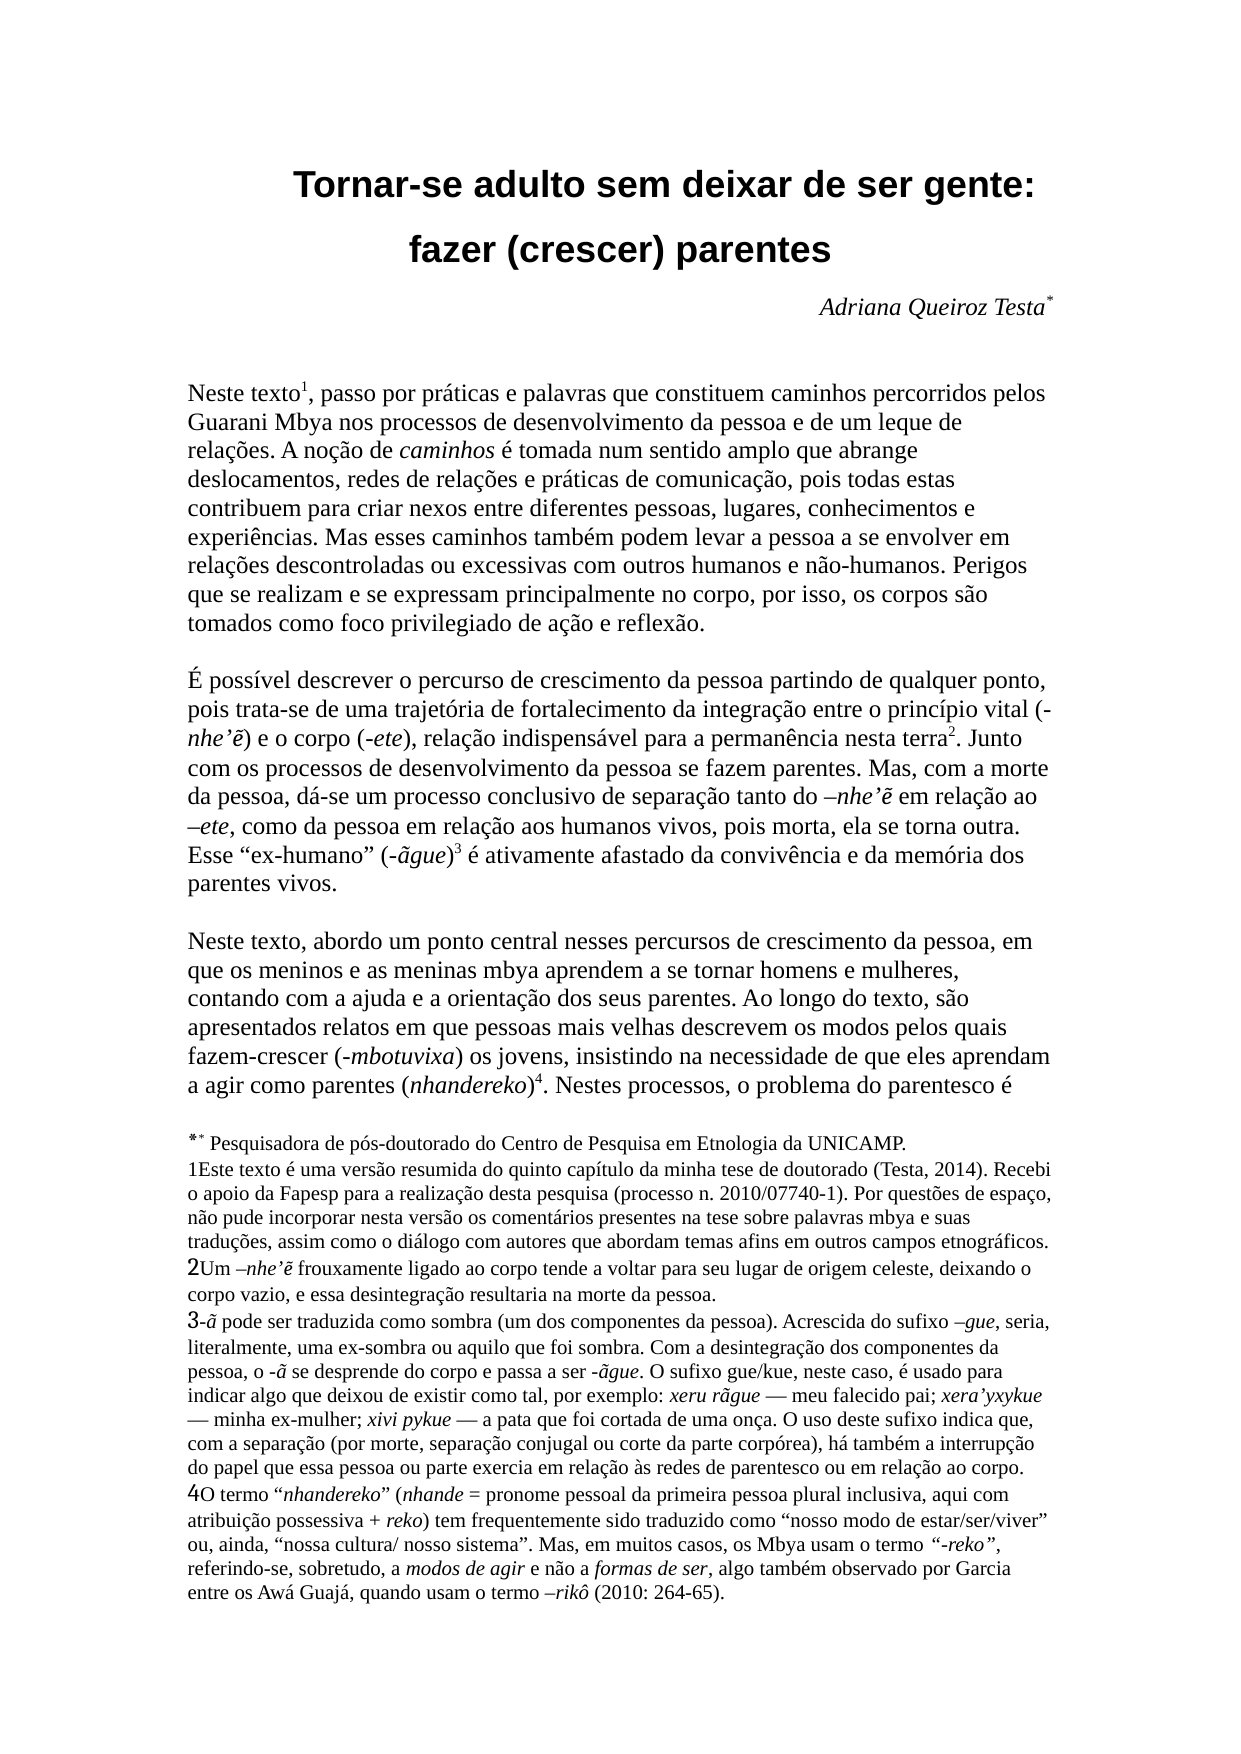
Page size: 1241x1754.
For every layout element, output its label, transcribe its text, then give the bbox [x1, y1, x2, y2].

text Neste texto, passo por práticas e palavras que constituem caminhos percorridos pelos Guarani Mbya nos processos de desenvolvimento da pessoa e de um leque de relações. A noção de caminhos é tomada num sentido amplo que abrange deslocamentos, redes de relações e práticas de comunicação, pois todas estas contribuem para criar nexos entre diferentes pessoas, lugares, conhecimentos e experiências. Mas esses caminhos também podem levar a pessoa a se envolver em relações descontroladas ou excessivas com outros humanos e não-humanos. Perigos que se realizam e se expressam principalmente no corpo, por isso, os corpos são tomados como foco privilegiado de ação e reflexão. [187, 378, 1053, 637]
text -ã pode ser traduzida como sombra (um dos componentes da pessoa). Acrescida do sufixo –gue, seria, literalmente, uma ex-sombra ou aquilo que foi sombra. Com a desintegração dos componentes da pessoa, o -ã se desprende do corpo e passa a ser -ãgue. O sufixo gue/kue, neste caso, é usado para indicar algo que deixou de existir como tal, por exemplo: xeru rãgue — meu falecido pai; xera’yxykue — minha ex-mulher; xivi pykue — a pata que foi cortada de uma onça. O uso deste sufixo indica que, com a separação (por morte, separação conjugal ou corte da parte corpórea), há também a interrupção do papel que essa pessoa ou parte exercia em relação às redes de parentesco ou em relação ao corpo. [187, 1306, 1053, 1479]
text Este texto é uma versão resumida do quinto capítulo da minha tese de doutorado (Testa, 2014). Recebi o apoio da Fapesp para a realização desta pesquisa (processo n. 2010/07740-1). Por questões de espaço, não pude incorporar nesta versão os comentários presentes na tese sobre palavras mbya e suas traduções, assim como o diálogo com autores que abordam temas afins em outros campos etnográficos. [187, 1157, 1053, 1253]
text Um –nhe’ẽ frouxamente ligado ao corpo tende a voltar para seu lugar de origem celeste, deixando o corpo vazio, e essa desintegração resultaria na morte da pessoa. [187, 1253, 1053, 1306]
subtitle Tornar-se adulto sem deixar de ser gente: fazer (crescer) parentes [187, 162, 1053, 270]
text O termo “nhandereko” (nhande = pronome pessoal da primeira pessoa plural inclusiva, aqui com atribuição possessiva + reko) tem frequentemente sido traduzido como “nosso modo de estar/ser/viver” ou, ainda, “nossa cultura/ nosso sistema”. Mas, em muitos casos, os Mbya usam o termo “-reko”, referindo-se, sobretudo, a modos de agir e não a formas de ser, algo também observado por Garcia entre os Awá Guajá, quando usam o termo –rikô (2010: 264-65). [187, 1479, 1053, 1604]
text * Pesquisadora de pós-doutorado do Centro de Pesquisa em Etnologia da UNICAMP. [187, 1128, 1053, 1157]
text É possível descrever o percurso de crescimento da pessoa partindo de qualquer ponto, pois trata-se de uma trajetória de fortalecimento da integração entre o princípio vital (-nhe’ẽ) e o corpo (-ete), relação indispensável para a permanência nesta terra. Junto com os processos de desenvolvimento da pessoa se fazem parentes. Mas, com a morte da pessoa, dá-se um processo conclusivo de separação tanto do –nhe’ẽ em relação ao –ete, como da pessoa em relação aos humanos vivos, pois morta, ela se torna outra. Esse “ex-humano” (-ãgue) é ativamente afastado da convivência e da memória dos parentes vivos. [187, 666, 1053, 897]
text Neste texto, abordo um ponto central nesses percursos de crescimento da pessoa, em que os meninos e as meninas mbya aprendem a se tornar homens e mulheres, contando com a ajuda e a orientação dos seus parentes. Ao longo do texto, são apresentados relatos em que pessoas mais velhas descrevem os modos pelos quais fazem-crescer (-mbotuvixa) os jovens, insistindo na necessidade de que eles aprendam a agir como parentes (nhandereko). Nestes processos, o problema do parentesco é [187, 926, 1053, 1098]
text Adriana Queiroz Testa [187, 292, 1053, 321]
